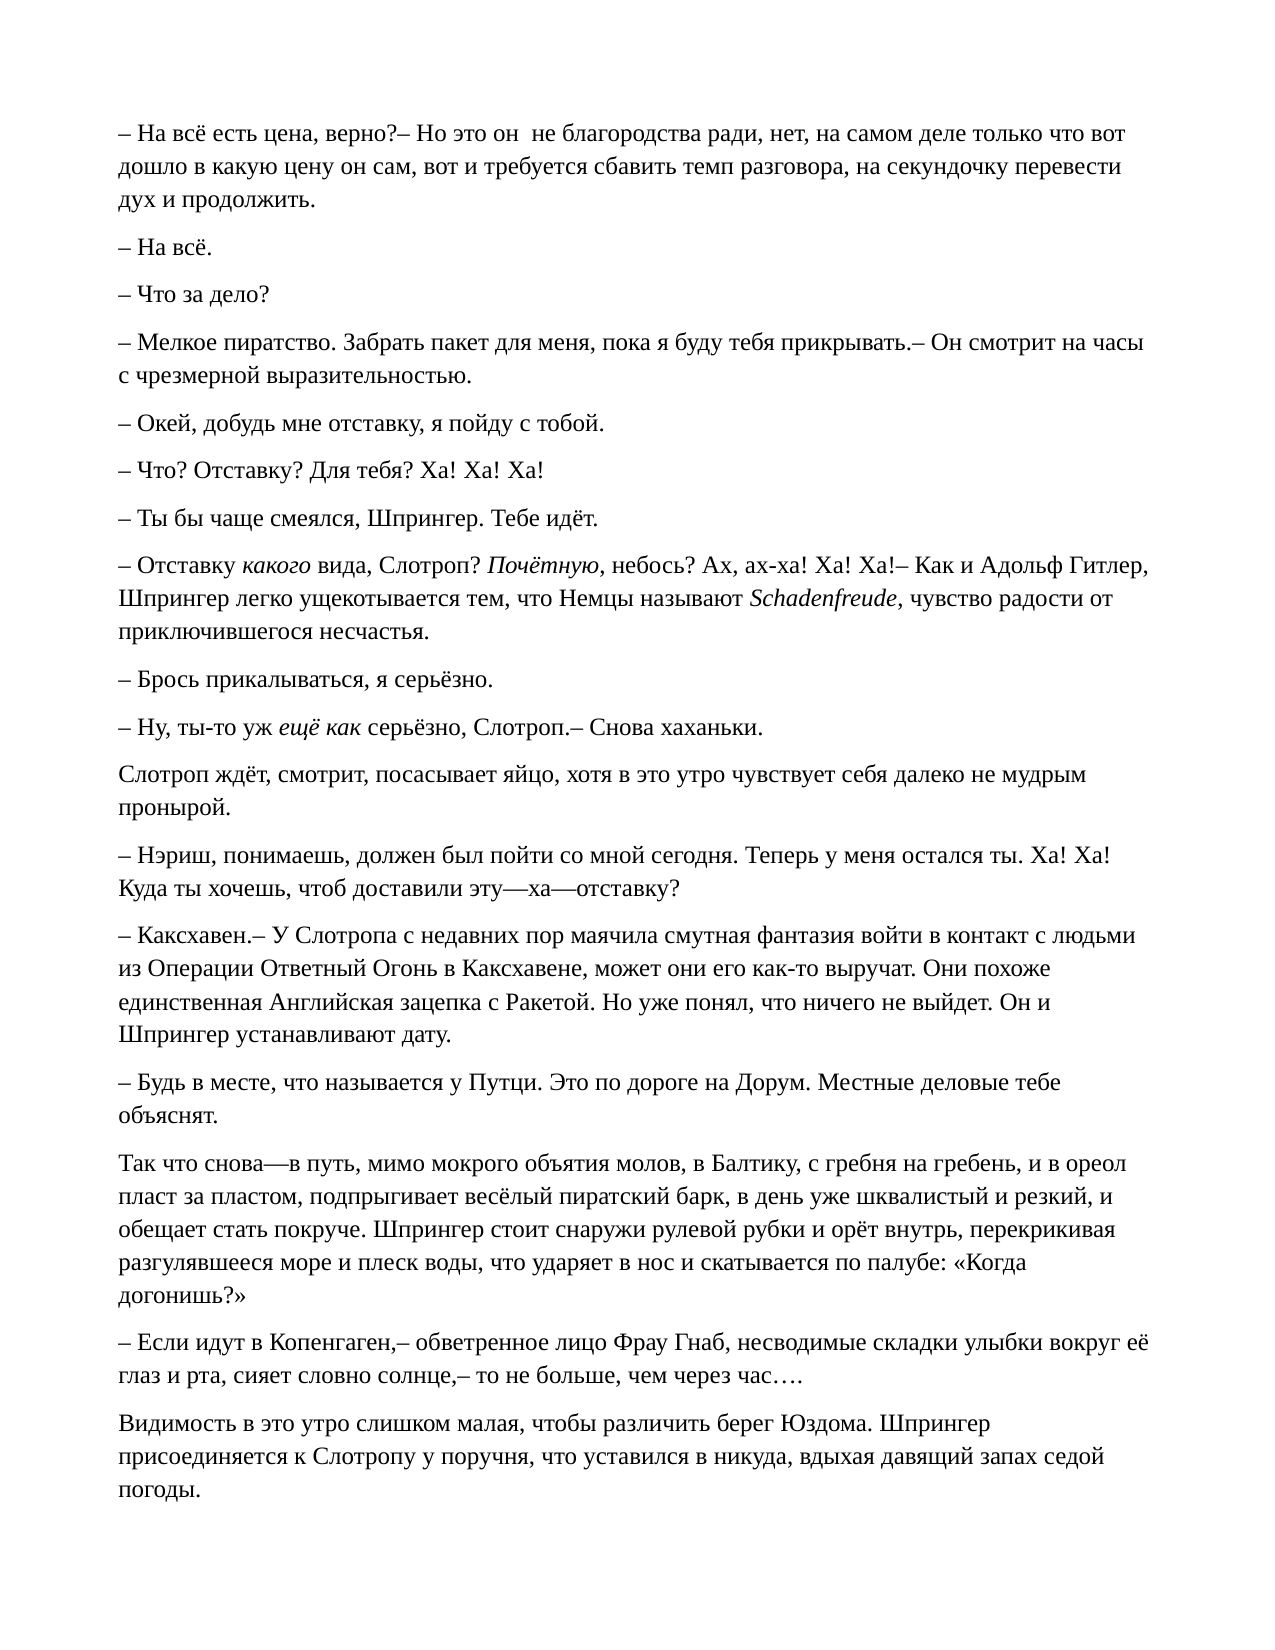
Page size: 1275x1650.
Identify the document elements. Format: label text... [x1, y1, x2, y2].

text – Будь в месте, что называется у Путци. Это по дороге на Дорум. Местные деловые тебе объяснят. [118, 1067, 1157, 1129]
text – Ты бы чаще смеялся, Шпрингер. Тебе идёт. [118, 503, 1157, 532]
text Так что снова—в путь, мимо мокрого объятия молов, в Балтику, с гребня на гребень, и в ореол пласт за пластом, подпрыгивает весёлый пиратский барк, в день уже шквалистый и резкий, и обещает стать покруче. Шпрингер стоит снаружи рулевой рубки и орёт внутрь, перекрикивая разгулявшееся море и плеск воды, что ударяет в нос и скатывается по палубе: «Когда догонишь?» [118, 1148, 1157, 1309]
text – Что? Отставку? Для тебя? Ха! Ха! Ха! [118, 455, 1157, 484]
text – Если идут в Копенгаген,– обветренное лицо Фрау Гнаб, несводимые складки улыбки вокруг её глаз и рта, сияет словно солнце,– то не больше, чем через час…. [118, 1327, 1157, 1389]
text – Нэриш, понимаешь, должен был пойти со мной сегодня. Теперь у меня остался ты. Ха! Ха! Куда ты хочешь, чтоб доставили эту—ха—отставку? [118, 840, 1157, 902]
text – На всё. [118, 232, 1157, 261]
text – Отставку какого вида, Слотроп? Почётную, небось? Ах, ах-ха! Ха! Ха!– Как и Адольф Гитлер, Шпрингер легко ущекотывается тем, что Немцы называют Schadenfreude, чувство радости от приключившегося несчастья. [118, 550, 1157, 645]
text – Брось прикалываться, я серьёзно. [118, 664, 1157, 693]
text – На всё есть цена, верно?– Но это он не благородства ради, нет, на самом деле только что вот дошло в какую цену он сам, вот и требуется сбавить темп разговора, на секундочку перевести дух и продолжить. [118, 118, 1157, 213]
text – Ну, ты-то уж ещё как серьёзно, Слотроп.– Снова хаханьки. [118, 712, 1157, 740]
text Слотроп ждёт, смотрит, посасывает яйцо, хотя в это утро чувствует себя далеко не мудрым пронырой. [118, 759, 1157, 821]
text – Что за дело? [118, 279, 1157, 308]
text – Мелкое пиратство. Забрать пакет для меня, пока я буду тебя прикрывать.– Он смотрит на часы с чрезмерной выразительностью. [118, 327, 1157, 389]
text Видимость в это утро слишком малая, чтобы различить берег Юздома. Шпрингер присоединяется к Слотропу у поручня, что уставился в никуда, вдыхая давящий запах седой погоды. [118, 1408, 1157, 1503]
text – Окей, добудь мне отставку, я пойду с тобой. [118, 408, 1157, 436]
text – Каксхавен.– У Слотропа с недавних пор маячила смутная фантазия войти в контакт с людьми из Операции Ответный Огонь в Каксхавене, может они его как-то выручат. Они похоже единственная Английская зацепка с Ракетой. Но уже понял, что ничего не выйдет. Он и Шпрингер устанавливают дату. [118, 921, 1157, 1048]
